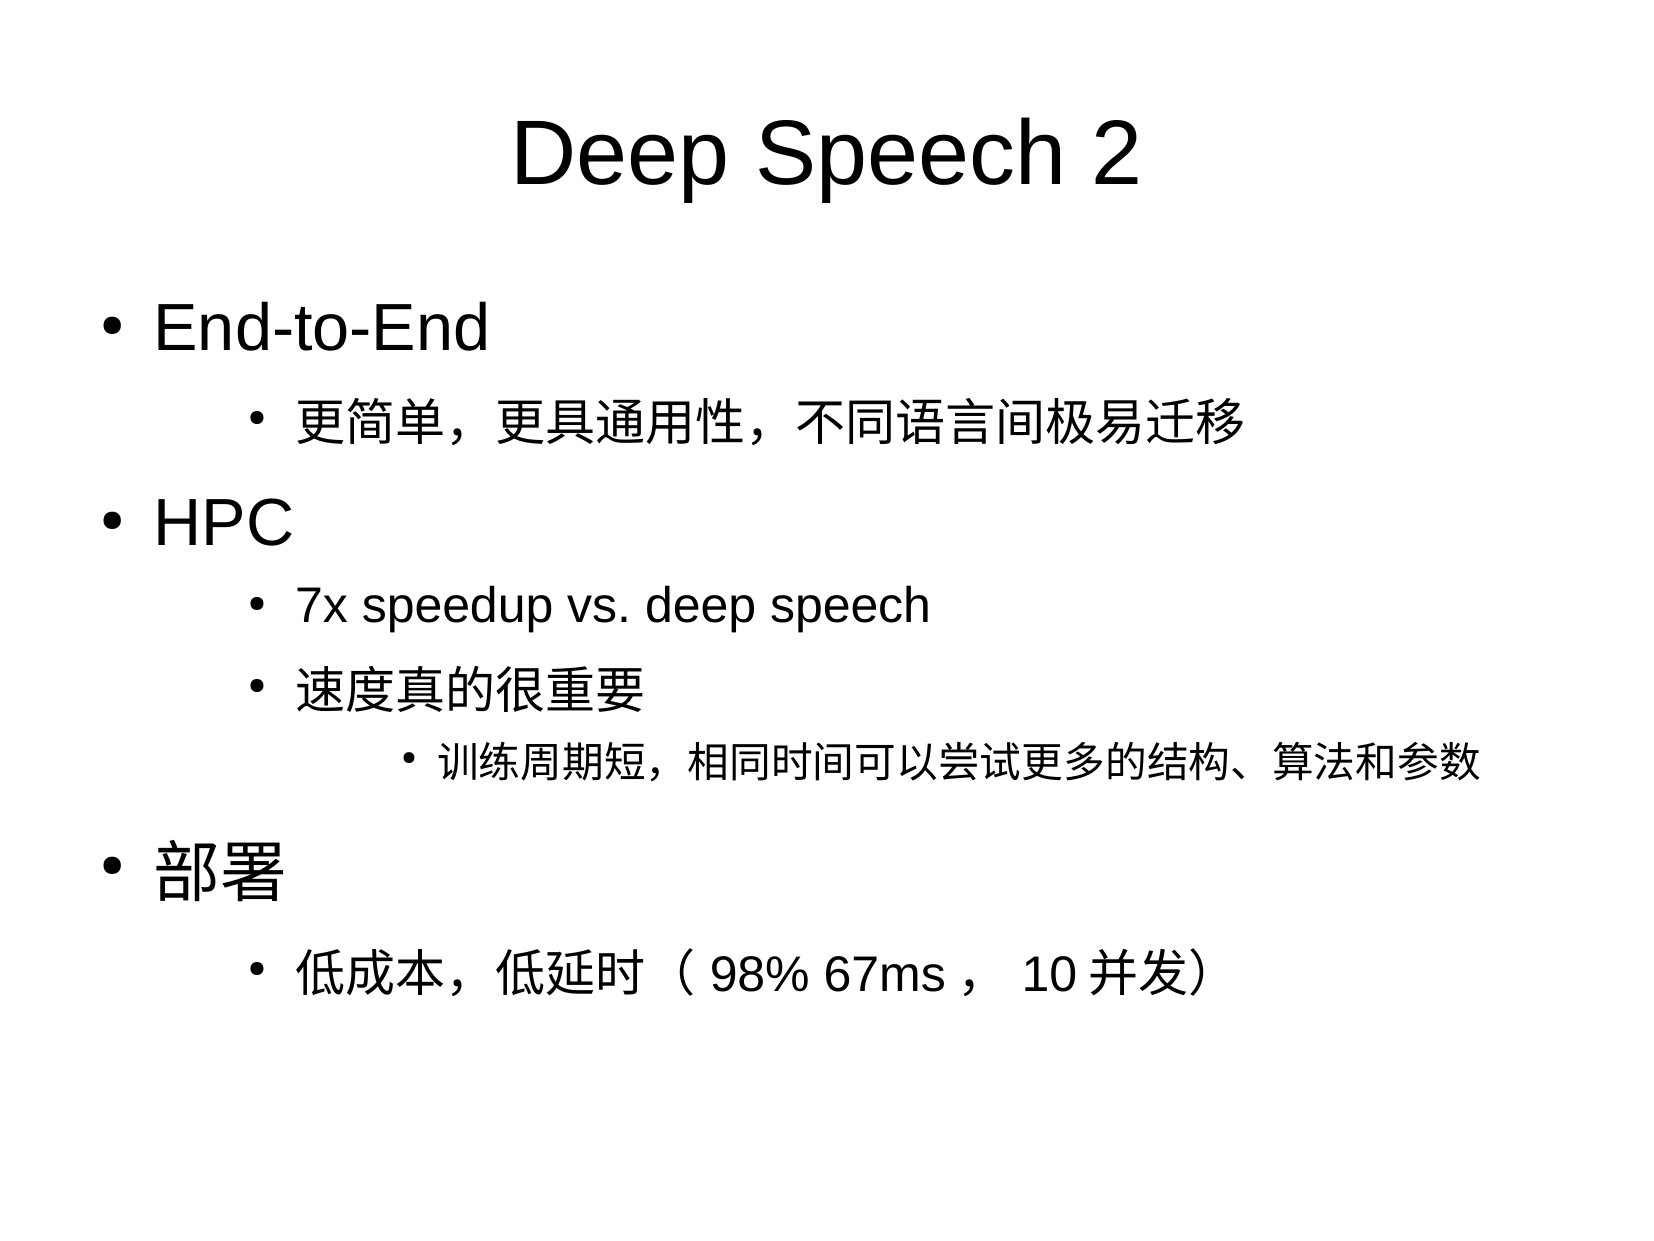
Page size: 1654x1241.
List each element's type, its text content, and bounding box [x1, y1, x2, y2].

list End-to-End 更简单，更具通用性，不同语言间极易迁移 HPC 7x speedup vs. deep speech 速度真的很重要 训练周期短，相同时间可以尝试更多的结构、算法和参数 部署 低成本，低延时（98% 67ms，10并发） [82, 290, 1571, 1156]
title Deep Speech 2 [82, 49, 1571, 257]
